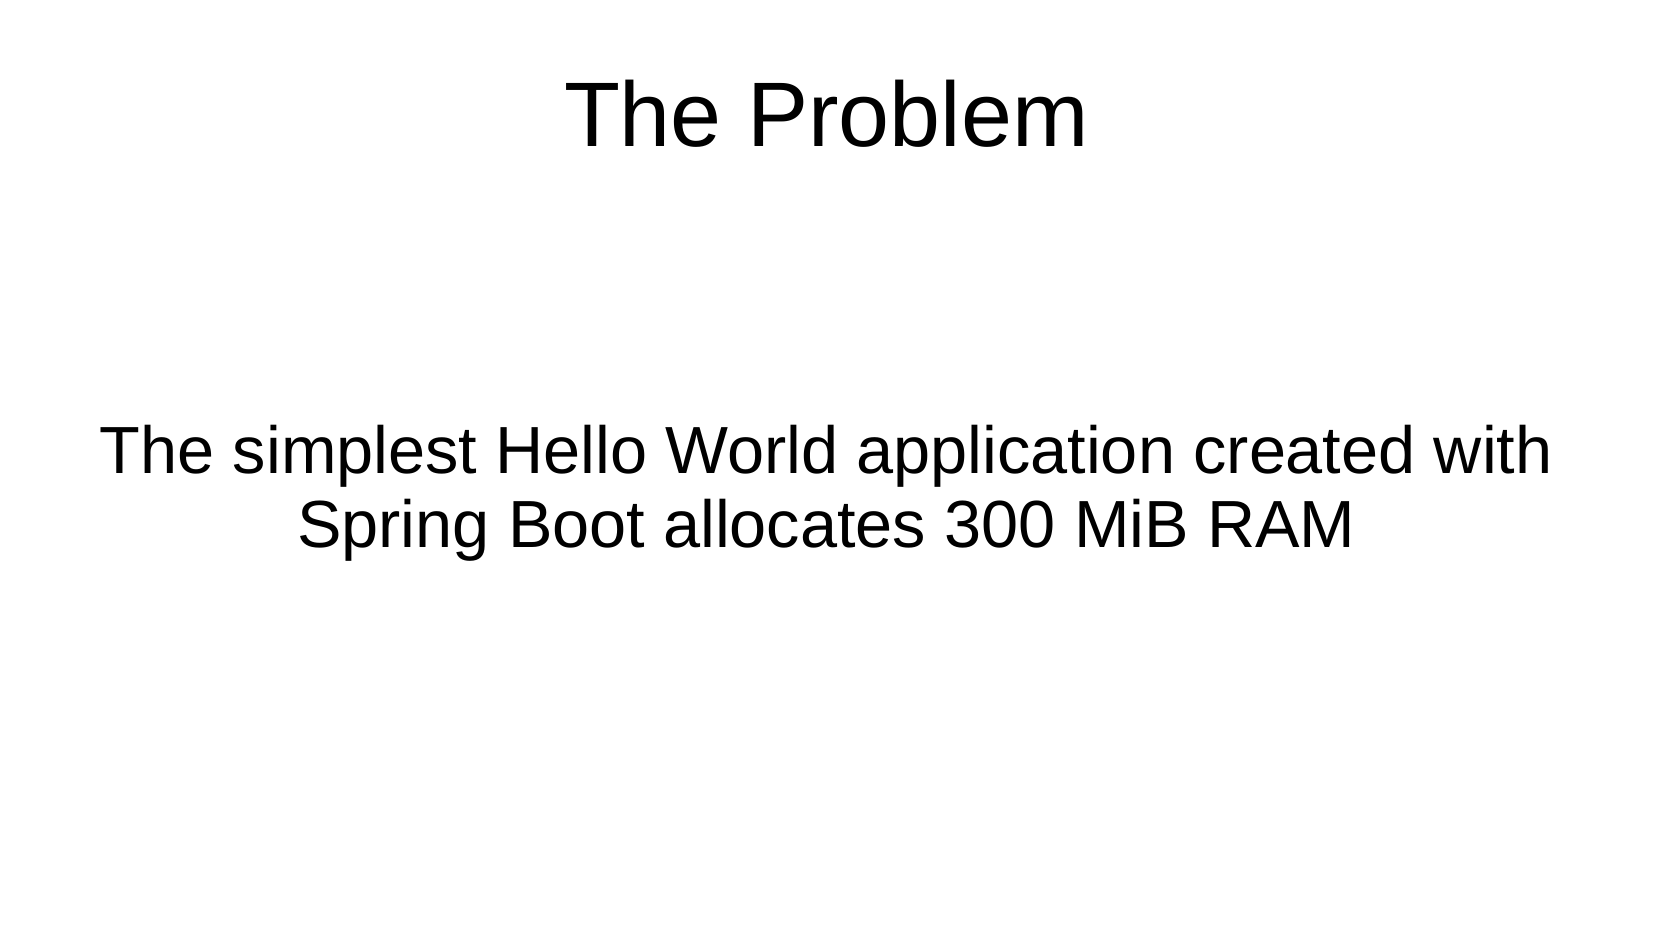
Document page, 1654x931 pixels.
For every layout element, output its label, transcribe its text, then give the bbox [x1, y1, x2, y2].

title The Problem [82, 37, 1571, 193]
subtitle The simplest Hello World application created with Spring Boot allocates 300 MiB RAM [82, 217, 1571, 758]
